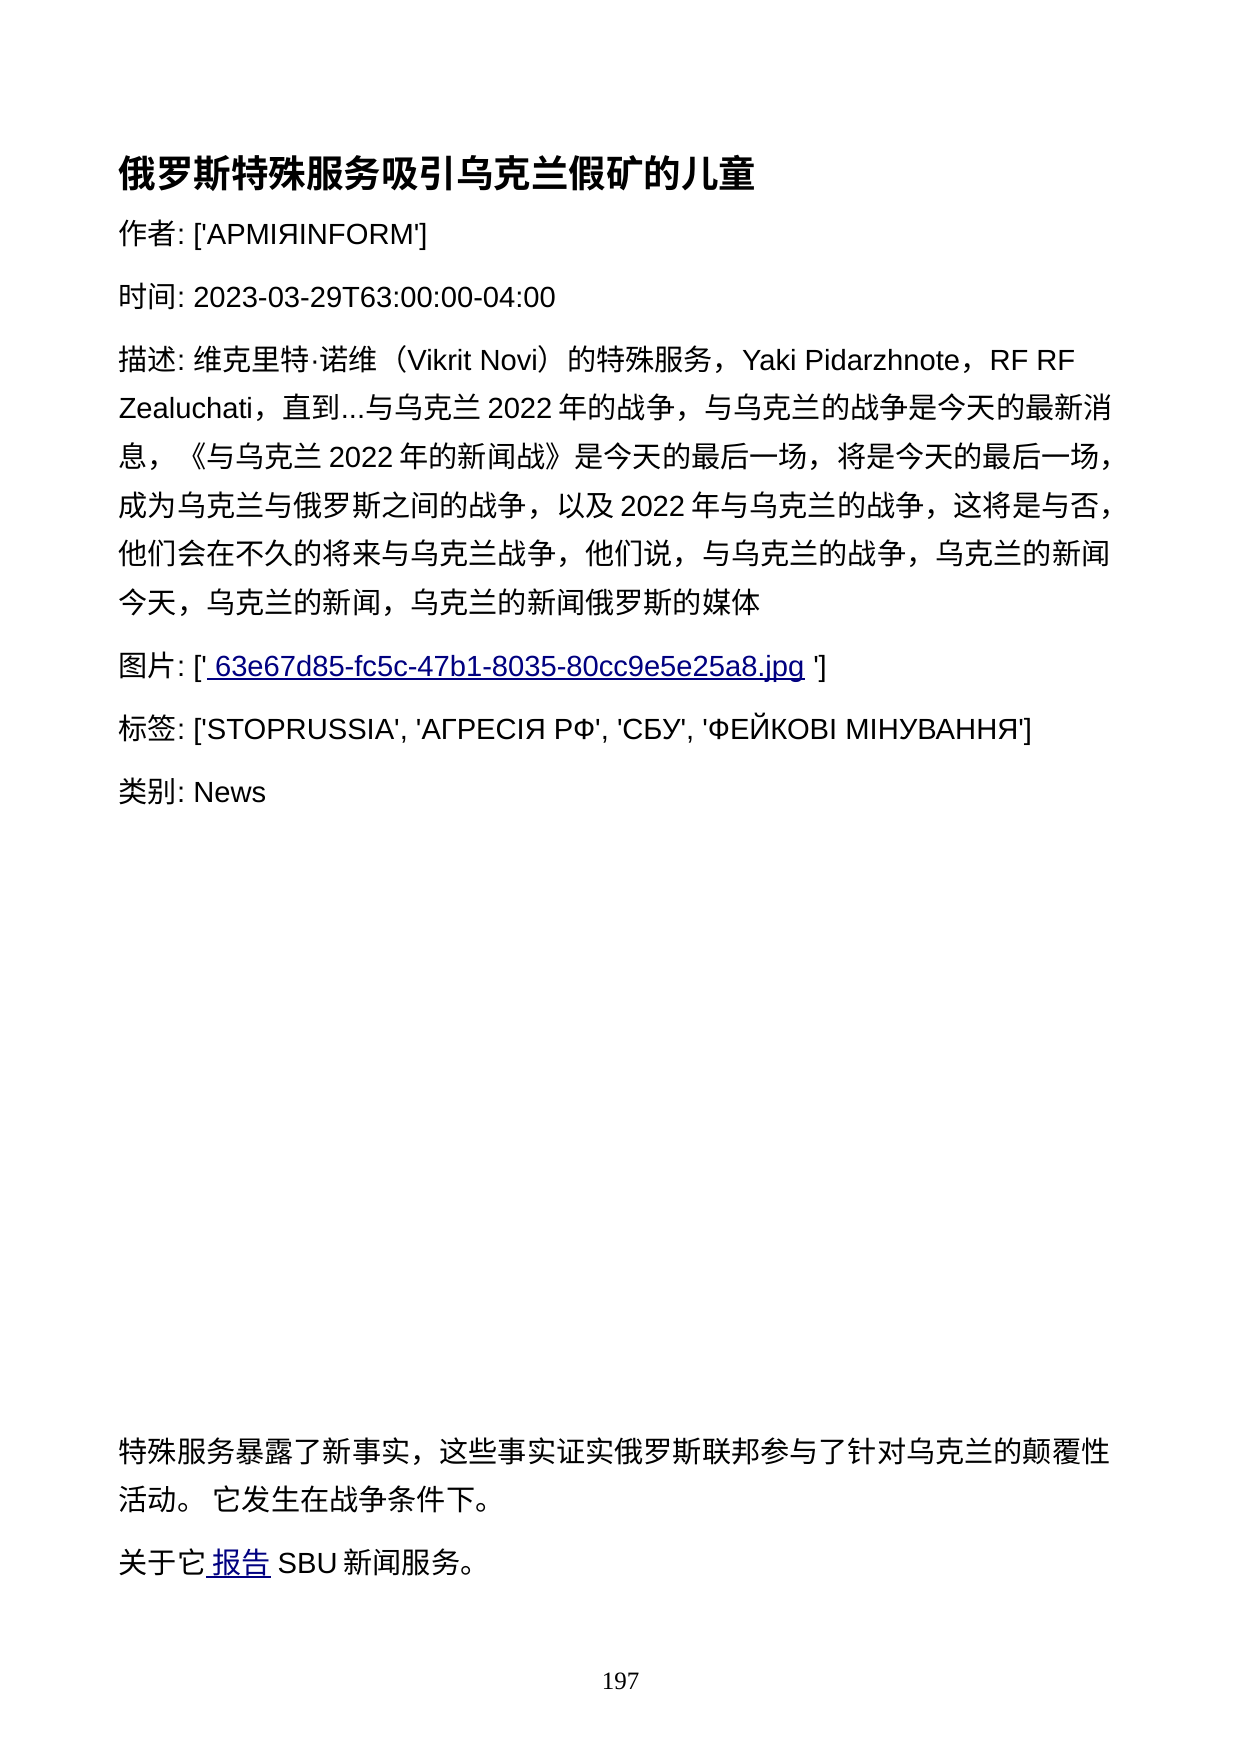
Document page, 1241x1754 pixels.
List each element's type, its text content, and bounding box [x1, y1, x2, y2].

text 关于它 报告 SBU新闻服务。 [118, 1540, 1122, 1582]
text 作者: ['АРМІЯINFORM'] [118, 210, 1122, 253]
text 时间: 2023-03-29T63:00:00-04:00 [118, 273, 1122, 316]
subtitle 俄罗斯特殊服务吸引乌克兰假矿的儿童 [118, 143, 1122, 198]
text 描述: 维克里特·诺维（Vikrit Novi）的特殊服务，Yaki Pidarzhnote，RF RF Zealuchati，直到...与乌克兰2022年的战争，与乌克兰的战争是今天的最新消息，《与乌克兰2022年的新闻战》是今天的最后一场，将是今天的最后一场，成为乌克兰与俄罗斯之间的战争，以及2022年与乌克兰的战争，这将是与否，他们会在不久的将来与乌克兰战争，他们说，与乌克兰的战争，乌克兰的新闻今天，乌克兰的新闻，乌克兰的新闻俄罗斯的媒体 [118, 337, 1122, 622]
text 图片: [' 63e67d85-fc5c-47b1-8035-80cc9e5e25a8.jpg '] [118, 642, 1122, 685]
text 特殊服务暴露了新事实，这些事实证实俄罗斯联邦参与了针对乌克兰的颠覆性活动。 它发生在战争条件下。 [118, 832, 1122, 1519]
text 标签: ['STOPRUSSIA', 'АГРЕСІЯ РФ', 'СБУ', 'ФЕЙКОВІ МІНУВАННЯ'] [118, 706, 1122, 748]
text 类别: News [118, 769, 1122, 811]
